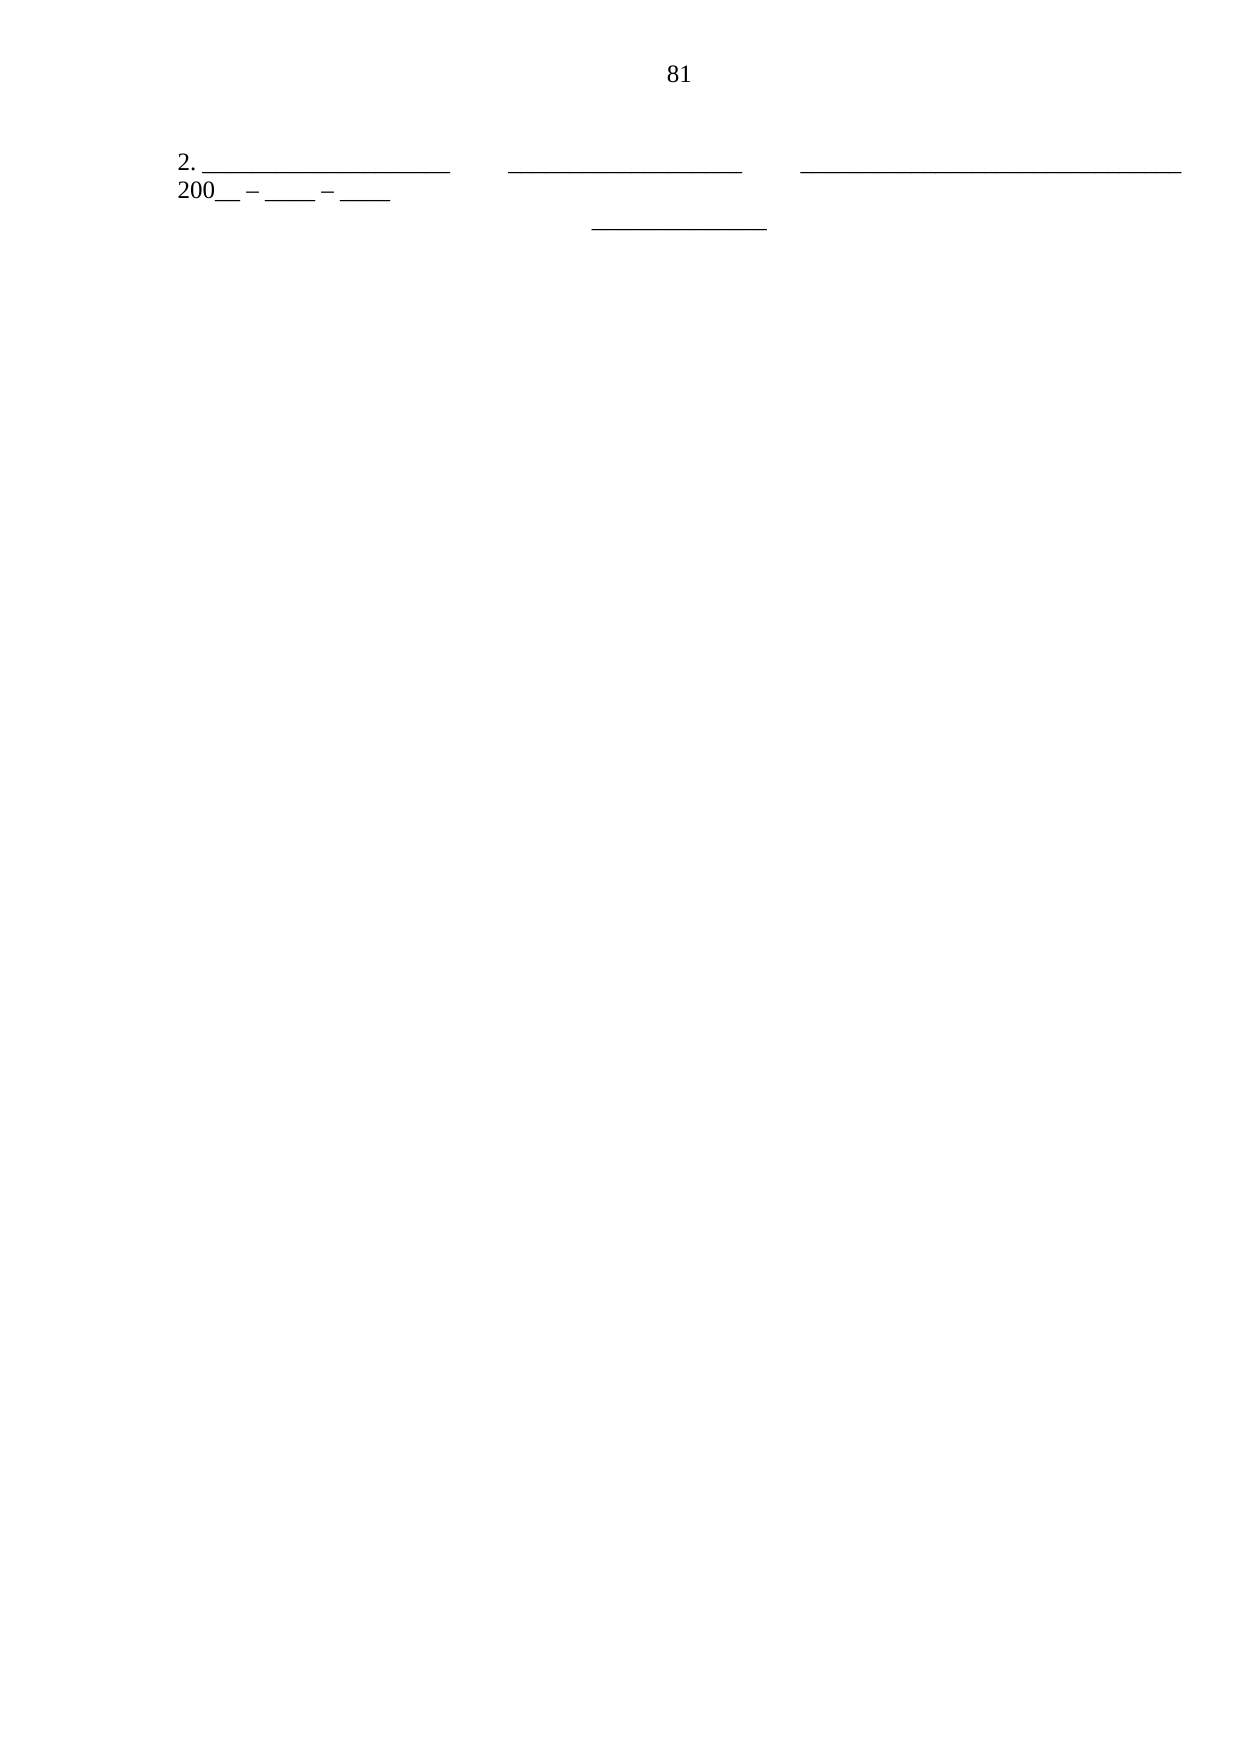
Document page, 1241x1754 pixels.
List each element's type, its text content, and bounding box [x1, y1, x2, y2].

text 200__ – ____ – ____ [177, 176, 1181, 204]
text ______________ [177, 204, 1181, 233]
text 2. [177, 147, 1181, 176]
